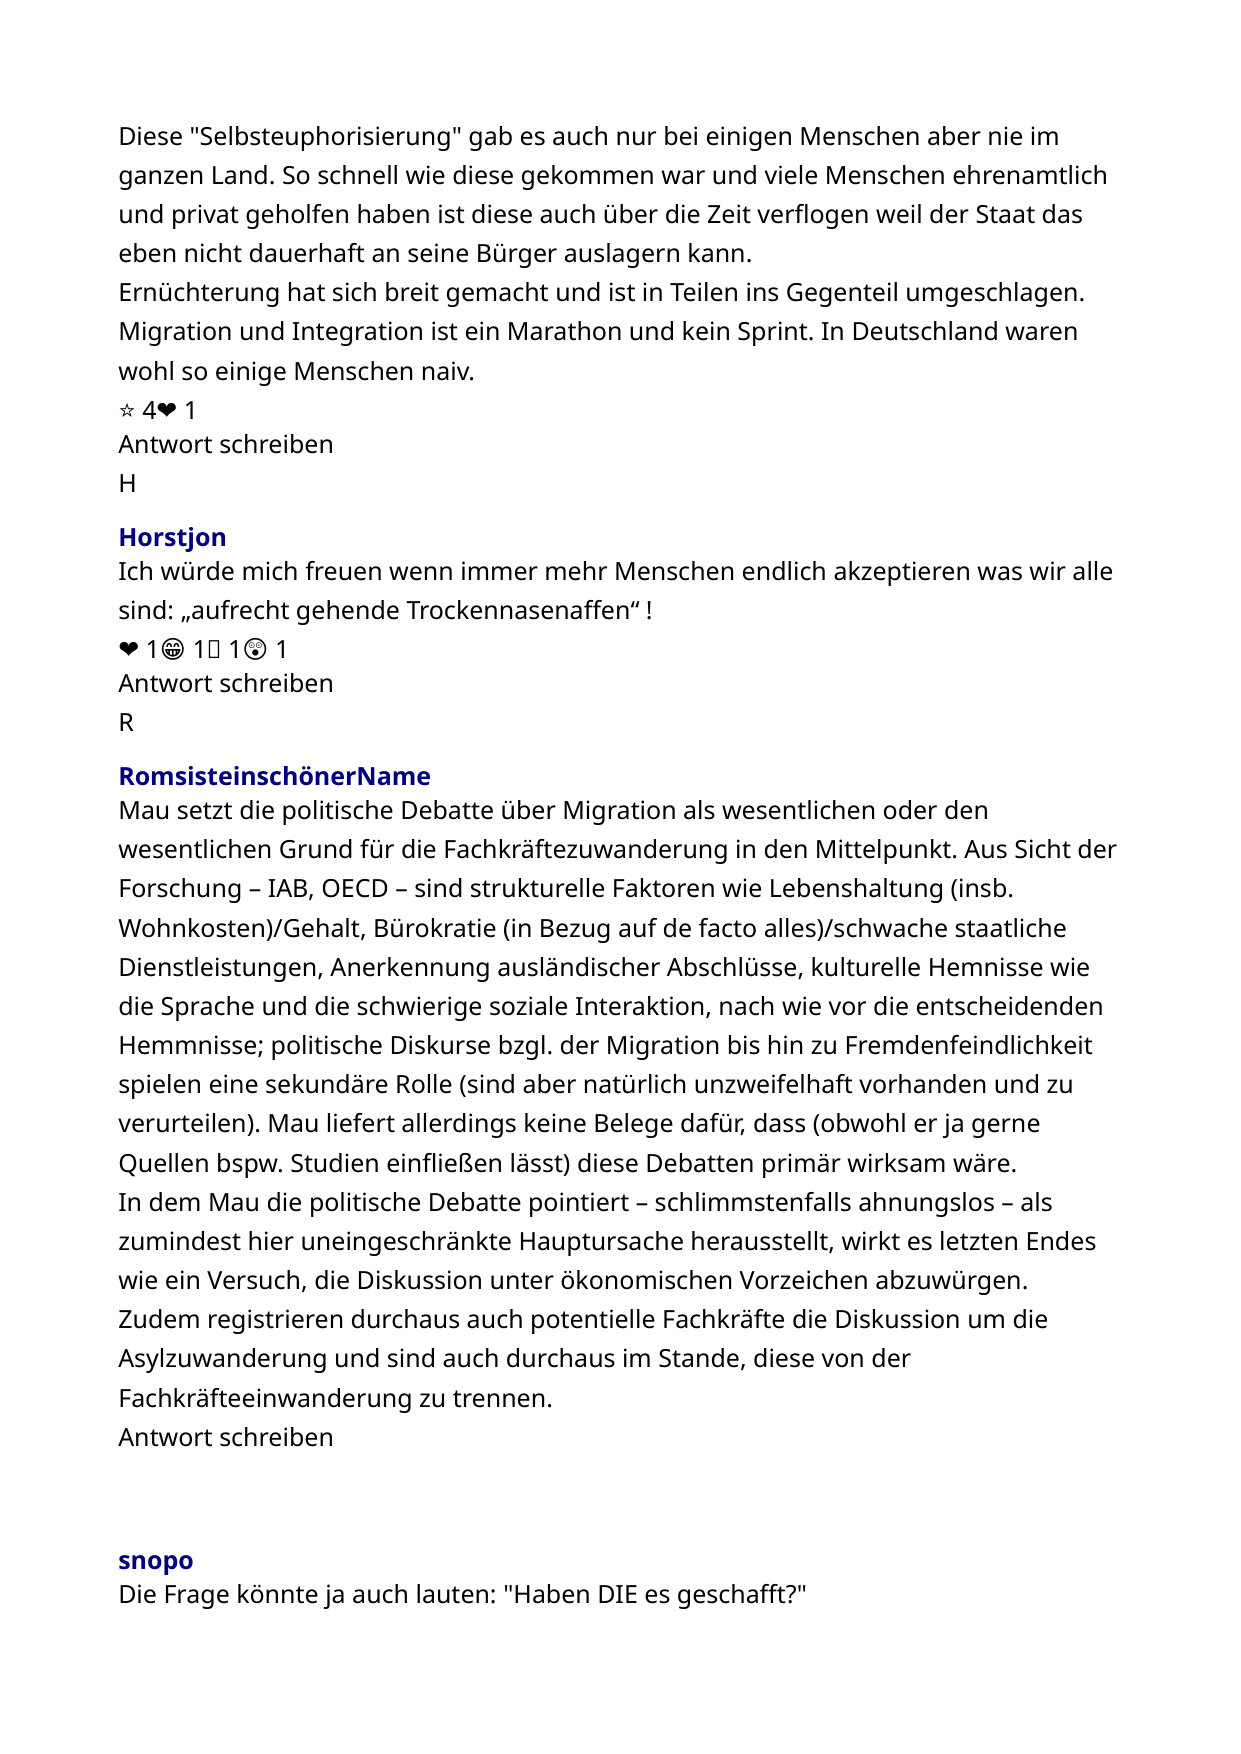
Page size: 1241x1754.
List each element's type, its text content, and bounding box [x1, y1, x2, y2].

text R [118, 705, 1122, 739]
subtitle snopo [118, 1543, 1122, 1577]
text ⭐️ 4❤️ 1 [118, 392, 1122, 426]
text Diese "Selbsteuphorisierung" gab es auch nur bei einigen Menschen aber nie im ganzen Land. So schnell wie diese gekommen war und viele Menschen ehrenamtlich und privat geholfen haben ist diese auch über die Zeit verflogen weil der Staat das eben nicht dauerhaft an seine Bürger auslagern kann. Ernüchterung hat sich breit gemacht und ist in Teilen ins Gegenteil umgeschlagen. Migration und Integration ist ein Marathon und kein Sprint. In Deutschland waren wohl so einige Menschen naiv. [118, 118, 1122, 387]
text Antwort schreiben [118, 1419, 1122, 1453]
text H [118, 466, 1122, 499]
text Zudem registrieren durchaus auch potentielle Fachkräfte die Diskussion um die Asylzuwanderung und sind auch durchaus im Stande, diese von der Fachkräfteeinwanderung zu trennen. [118, 1302, 1122, 1414]
subtitle RomsisteinschönerName [118, 759, 1122, 793]
text Die Frage könnte ja auch lauten: "Haben DIE es geschafft?" [118, 1577, 1122, 1611]
subtitle Horstjon [118, 519, 1122, 553]
text In dem Mau die politische Debatte pointiert – schlimmstenfalls ahnungslos – als zumindest hier uneingeschränkte Hauptursache herausstellt, wirkt es letzten Endes wie ein Versuch, die Diskussion unter ökonomischen Vorzeichen abzuwürgen. [118, 1184, 1122, 1297]
text Ich würde mich freuen wenn immer mehr Menschen endlich akzeptieren was wir alle sind: „aufrecht gehende Trockennasenaffen“ ! [118, 553, 1122, 627]
text Antwort schreiben [118, 426, 1122, 460]
text ❤️ 1😁 1🤨 1😲 1 [118, 632, 1122, 666]
text Antwort schreiben [118, 666, 1122, 700]
text Mau setzt die politische Debatte über Migration als wesentlichen oder den wesentlichen Grund für die Fachkräftezuwanderung in den Mittelpunkt. Aus Sicht der Forschung – IAB, OECD – sind strukturelle Faktoren wie Lebenshaltung (insb. Wohnkosten)/Gehalt, Bürokratie (in Bezug auf de facto alles)/schwache staatliche Dienstleistungen, Anerkennung ausländischer Abschlüsse, kulturelle Hemnisse wie die Sprache und die schwierige soziale Interaktion, nach wie vor die entscheidenden Hemmnisse; politische Diskurse bzgl. der Migration bis hin zu Fremdenfeindlichkeit spielen eine sekundäre Rolle (sind aber natürlich unzweifelhaft vorhanden und zu verurteilen). Mau liefert allerdings keine Belege dafür, dass (obwohl er ja gerne Quellen bspw. Studien einfließen lässt) diese Debatten primär wirksam wäre. [118, 793, 1122, 1179]
